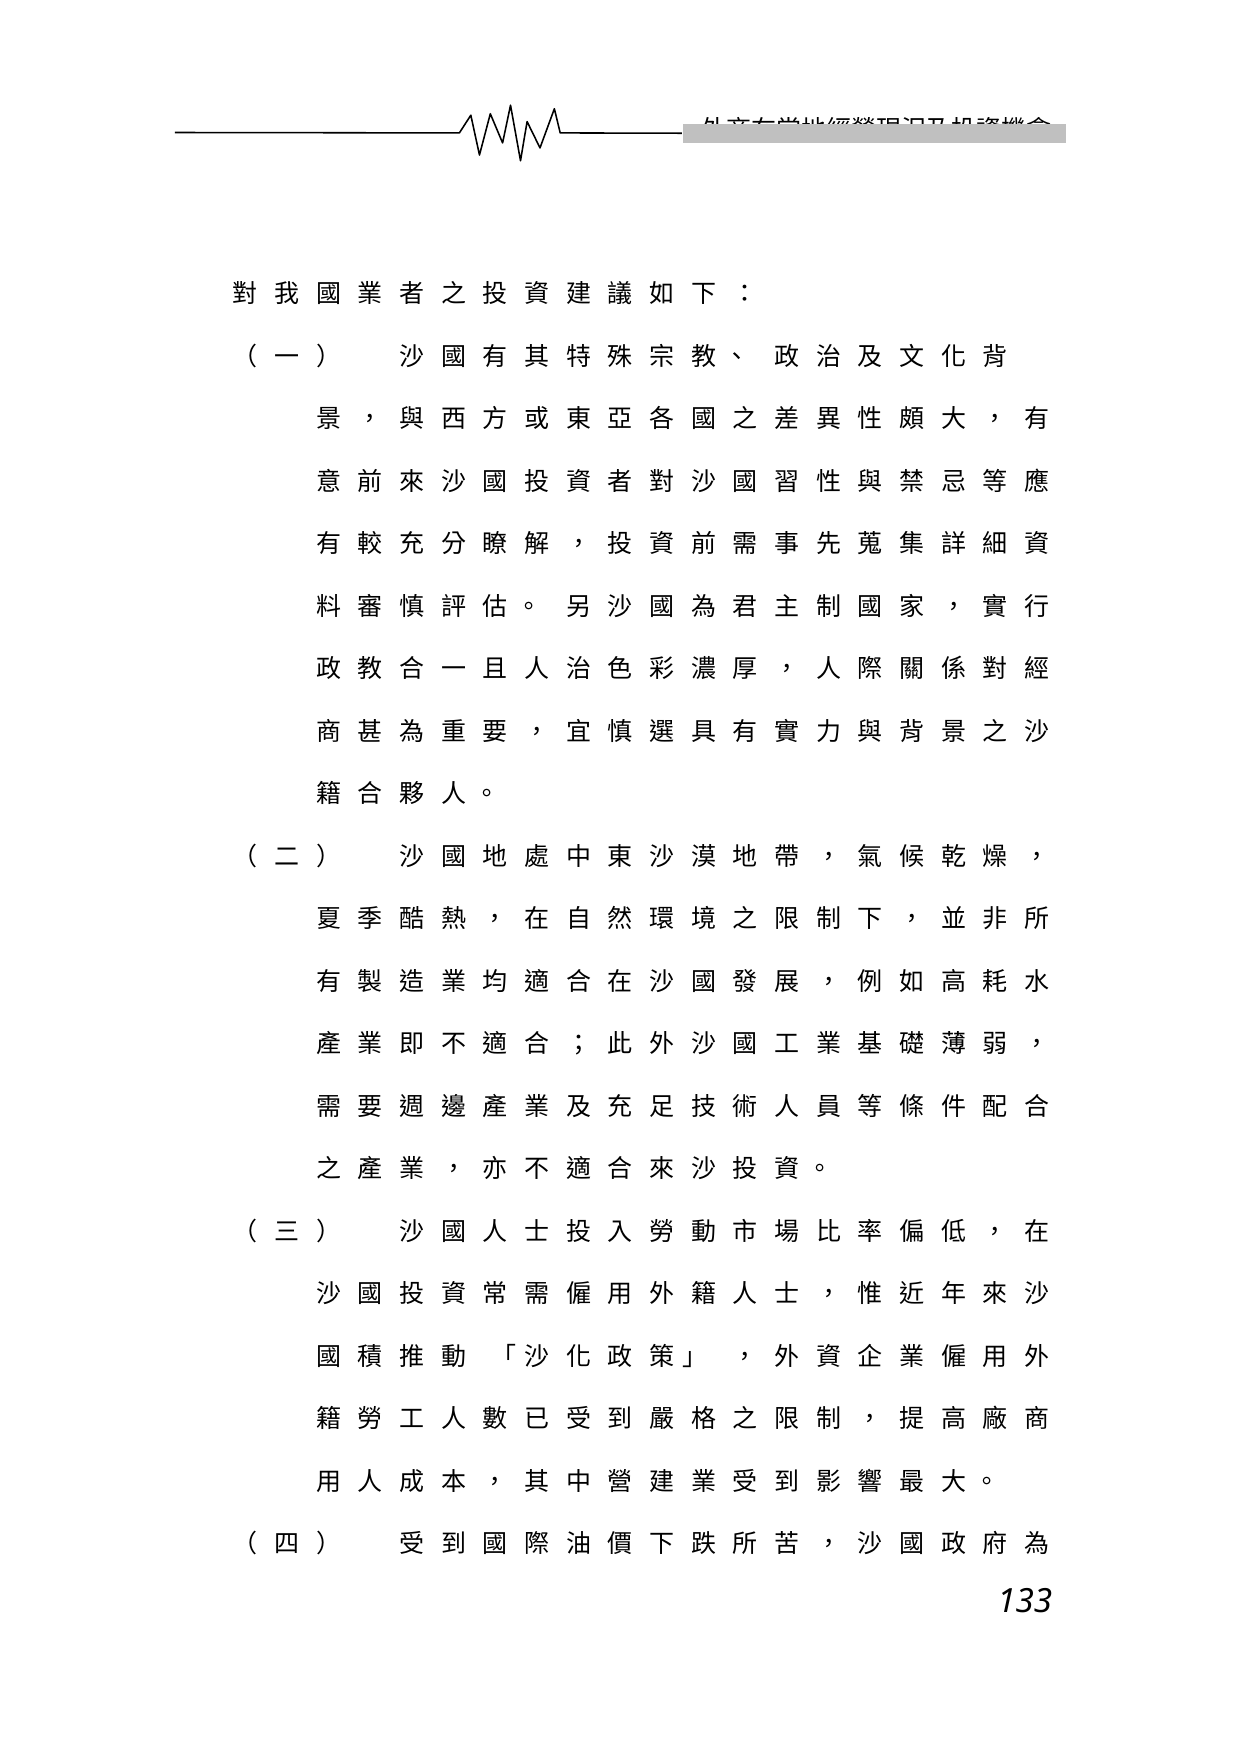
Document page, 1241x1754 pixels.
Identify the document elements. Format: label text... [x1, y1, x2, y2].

text （一） 沙國有其特殊宗教、政治及文化背景，與西方或東亞各國之差異性頗大，有意前來沙國投資者對沙國習性與禁忌等應有較充分瞭解，投資前需事先蒐集詳細資料審慎評估。另沙國為君主制國家，實行政教合一且人治色彩濃厚，人際關係對經商甚為重要，宜慎選具有實力與背景之沙籍合夥人。 [207, 313, 1058, 813]
text （三） 沙國人士投入勞動市場比率偏低，在沙國投資常需僱用外籍人士，惟近年來沙國積推動「沙化政策」，外資企業僱用外籍勞工人數已受到嚴格之限制，提高廠商用人成本，其中營建業受到影響最大。 [207, 1188, 1058, 1500]
text 對我國業者之投資建議如下： [207, 250, 1058, 313]
text （四） 受到國際油價下跌所苦，沙國政府為 [207, 1500, 1058, 1563]
text （二） 沙國地處中東沙漠地帶，氣候乾燥，夏季酷熱，在自然環境之限制下，並非所有製造業均適合在沙國發展，例如高耗水產業即不適合；此外沙國工業基礎薄弱，需要週邊產業及充足技術人員等條件配合之產業，亦不適合來沙投資。 [207, 813, 1058, 1188]
